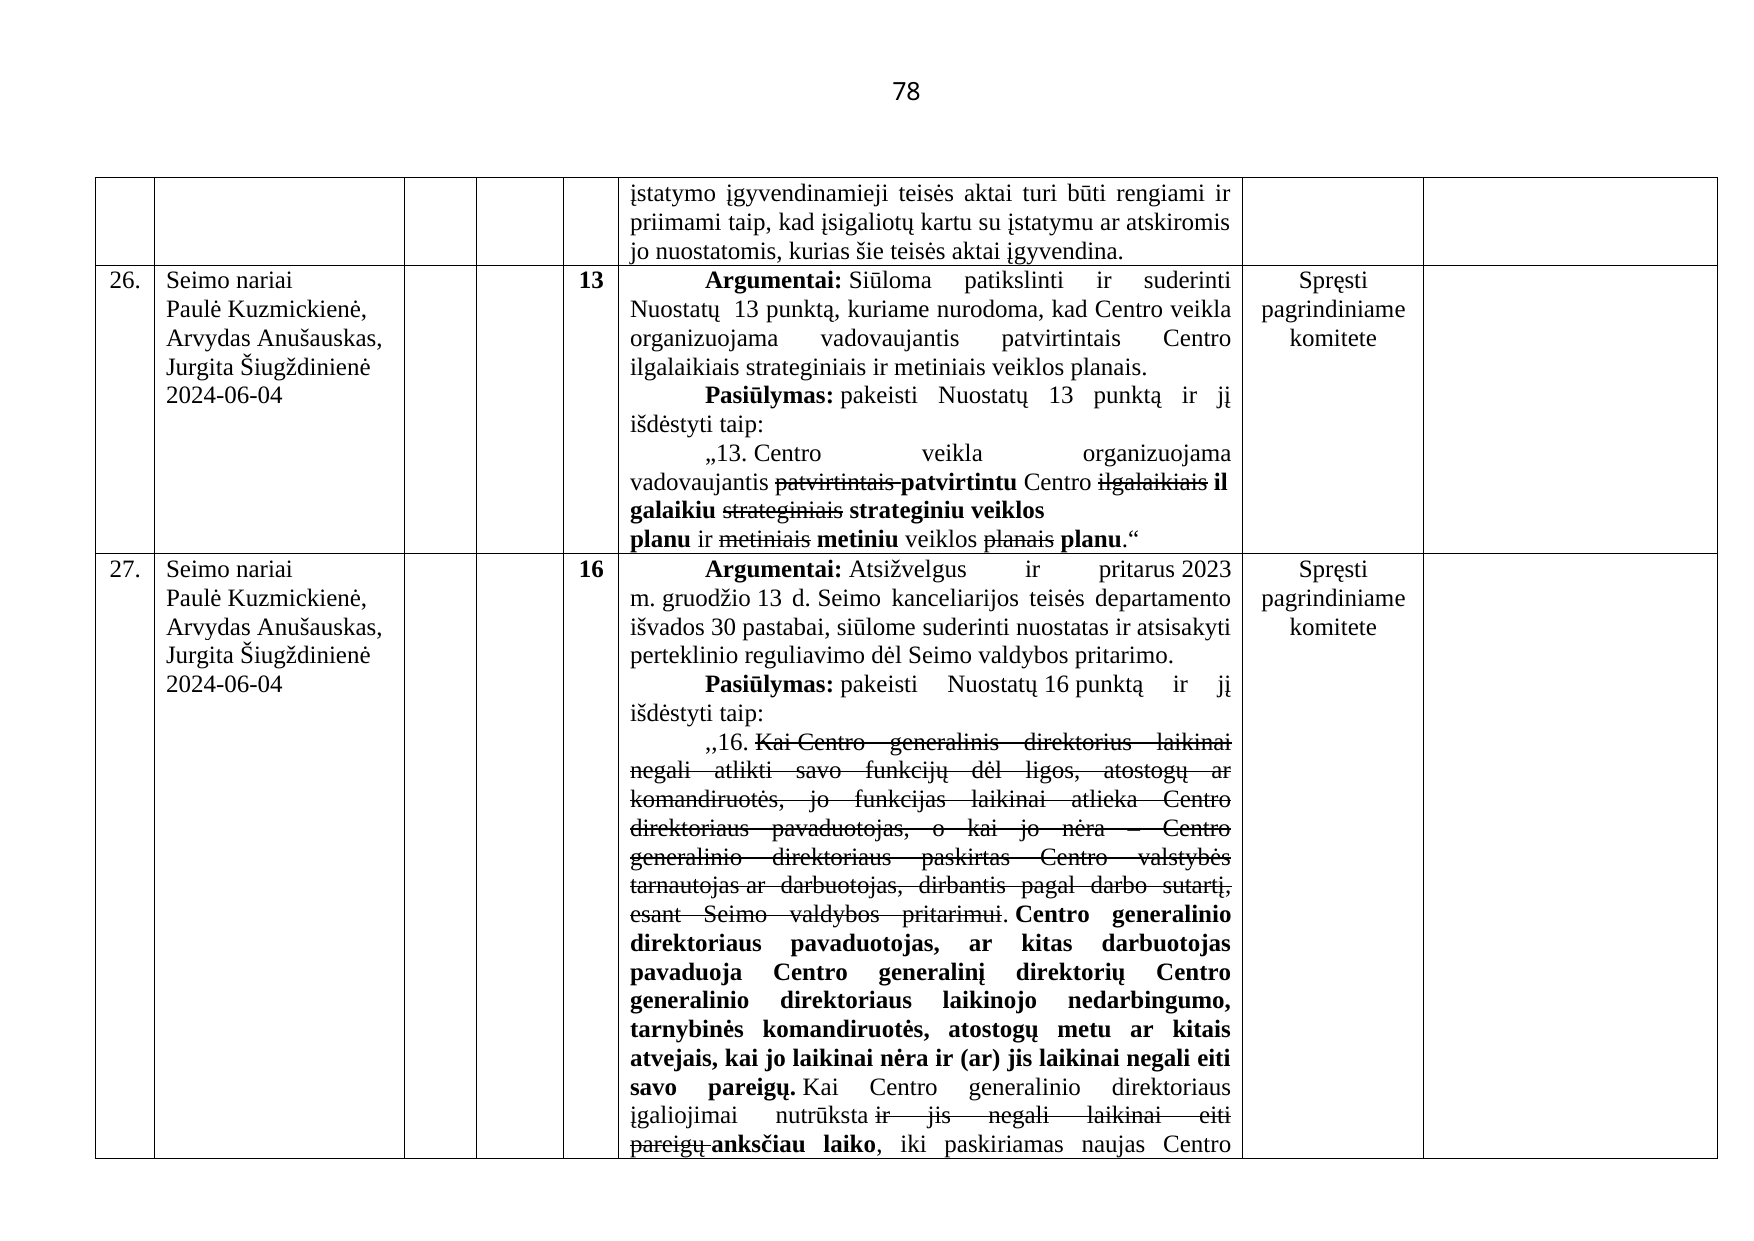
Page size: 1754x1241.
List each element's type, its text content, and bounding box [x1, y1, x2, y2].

table_cell Argumentai: Siūloma patikslinti ir suderinti Nuostatų 13 punktą, kuriame nurodoma, kad Centro veikla organizuojama vadovaujantis patvirtintais Centro ilgalaikiais strateginiais ir metiniais veiklos planais. Pasiūlymas: pakeisti Nuostatų 13 punktą ir jį išdėstyti taip: „13. Centro veikla organizuojama vadovaujantis patvirtintais patvirtintu Centro ilgalaikiais ilgalaikiu strateginiais strateginiu veiklos planu ir metiniais metiniu veiklos planais planu.“ [619, 266, 1242, 553]
table_cell [1424, 178, 1717, 264]
table_cell [405, 266, 476, 553]
table_cell 27. [96, 554, 154, 1158]
table_cell [1243, 178, 1423, 264]
table_cell [405, 178, 476, 264]
table_cell Spręsti pagrindiniame komitete [1243, 266, 1423, 553]
table_cell Seimo nariai Paulė Kuzmickienė, Arvydas Anušauskas, Jurgita Šiugždinienė 2024-06-04 [155, 554, 404, 1158]
table_cell 13 [564, 266, 618, 553]
table_cell [564, 178, 618, 264]
table_cell 16 [564, 554, 618, 1158]
table_cell [155, 178, 404, 264]
table_cell [477, 554, 563, 1158]
table_cell [477, 266, 563, 553]
table_cell [1424, 266, 1717, 553]
table_cell įstatymo įgyvendinamieji teisės aktai turi būti rengiami ir priimami taip, kad įsigaliotų kartu su įstatymu ar atskiromis jo nuostatomis, kurias šie teisės aktai įgyvendina. [619, 178, 1242, 264]
table_cell Spręsti pagrindiniame komitete [1243, 554, 1423, 1158]
table_cell [1424, 554, 1717, 1158]
table_cell [96, 178, 154, 264]
table_cell 26. [96, 266, 154, 553]
table_cell [477, 178, 563, 264]
table_cell Seimo nariai Paulė Kuzmickienė, Arvydas Anušauskas, Jurgita Šiugždinienė 2024-06-04 [155, 266, 404, 553]
table_cell [405, 554, 476, 1158]
table_cell Argumentai: Atsižvelgus ir pritarus 2023 m. gruodžio 13 d. Seimo kanceliarijos teisės departamento išvados 30 pastabai, siūlome suderinti nuostatas ir atsisakyti perteklinio reguliavimo dėl Seimo valdybos pritarimo. Pasiūlymas: pakeisti Nuostatų 16 punktą ir jį išdėstyti taip: ,,16. Kai Centro generalinis direktorius laikinai negali atlikti savo funkcijų dėl ligos, atostogų ar komandiruotės, jo funkcijas laikinai atlieka Centro direktoriaus pavaduotojas, o kai jo nėra – Centro generalinio direktoriaus paskirtas Centro valstybės tarnautojas ar darbuotojas, dirbantis pagal darbo sutartį, esant Seimo valdybos pritarimui. Centro generalinio direktoriaus pavaduotojas, ar kitas darbuotojas pavaduoja Centro generalinį direktorių Centro generalinio direktoriaus laikinojo nedarbingumo, tarnybinės komandiruotės, atostogų metu ar kitais atvejais, kai jo laikinai nėra ir (ar) jis laikinai negali eiti savo pareigų. Kai Centro generalinio direktoriaus įgaliojimai nutrūksta ir jis negali laikinai eiti pareigų anksčiau laiko, iki paskiriamas naujas Centro [619, 554, 1242, 1158]
